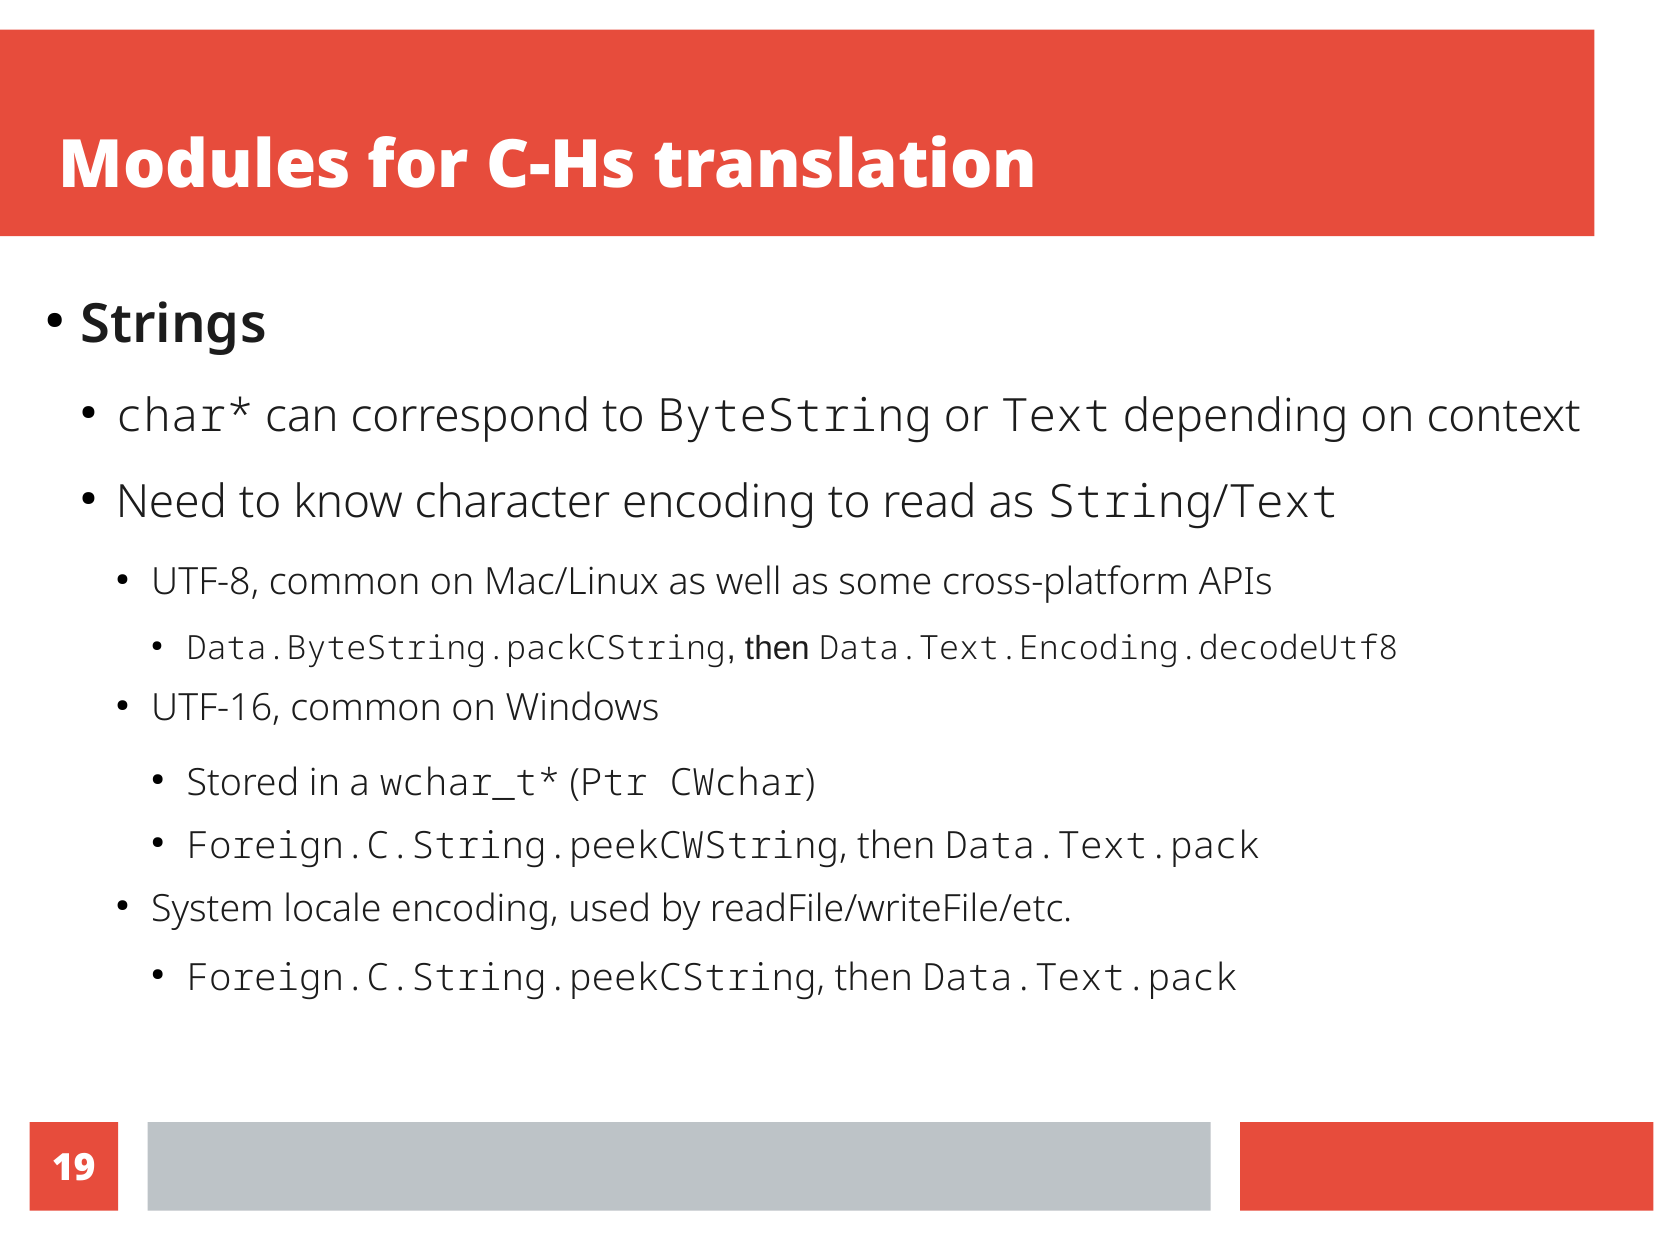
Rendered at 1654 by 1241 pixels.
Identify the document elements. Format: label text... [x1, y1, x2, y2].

list Strings char* can correspond to ByteString or Text depending on context Need to know character encoding to read as String/Text UTF-8, common on Mac/Linux as well as some cross-platform APIs Data.ByteString.packCString, then Data.Text.Encoding.decodeUtf8 UTF-16, common on Windows Stored in a wchar_t* (Ptr CWchar) Foreign.C.String.peekCWString, then Data.Text.pack System locale encoding, used by readFile/writeFile/etc. Foreign.C.String.peekCString, then Data.Text.pack [45, 285, 1606, 1066]
title Modules for C-Hs translation [59, 59, 1595, 207]
